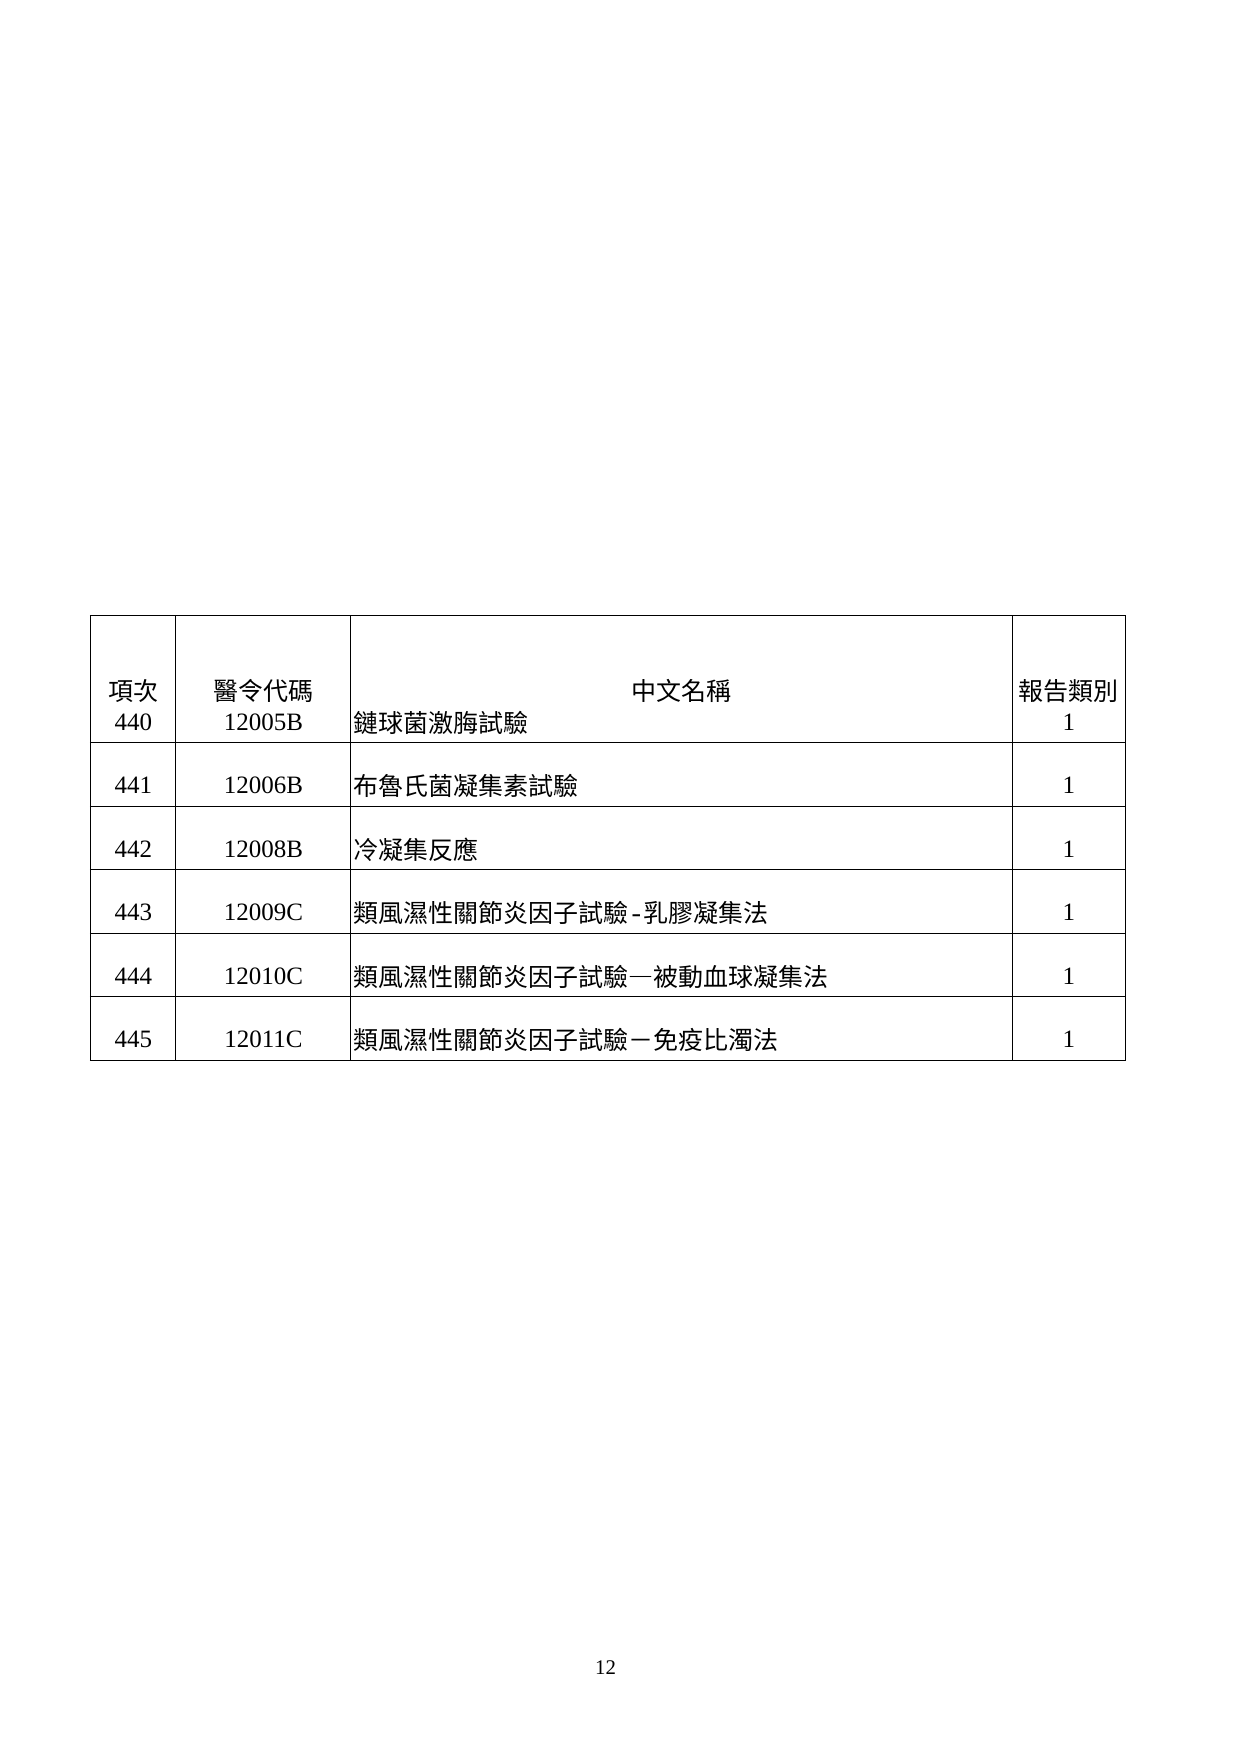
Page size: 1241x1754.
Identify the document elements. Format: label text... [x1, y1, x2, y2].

table_cell 443 [91, 870, 175, 933]
table_header [91, 616, 175, 742]
table_cell 類風濕性關節炎因子試驗－免疫比濁法 [351, 997, 1012, 1060]
table_cell 1 [1013, 743, 1125, 806]
table_header [1126, 615, 1240, 678]
table_cell 冷凝集反應 [351, 807, 1012, 869]
table_cell [1126, 806, 1240, 869]
table_cell 1 [1013, 807, 1125, 869]
table_cell [1126, 679, 1240, 742]
table_cell 1 [1013, 934, 1125, 996]
table_cell 類風濕性關節炎因子試驗—被動血球凝集法 [351, 934, 1012, 996]
table_cell 442 [91, 807, 175, 869]
table_cell 12006B [176, 743, 350, 806]
table_cell [1126, 933, 1240, 996]
table_cell [1126, 742, 1240, 806]
table_cell 445 [91, 997, 175, 1060]
table_cell [1126, 996, 1240, 1060]
table_cell 12010C [176, 934, 350, 996]
table_cell 1 [1013, 870, 1125, 933]
table_header [1013, 616, 1125, 742]
table_cell 12008B [176, 807, 350, 869]
table_cell 1 [1013, 679, 1125, 742]
table_cell 444 [91, 934, 175, 996]
table_cell 類風濕性關節炎因子試驗-乳膠凝集法 [351, 870, 1012, 933]
table_cell 鏈球菌激脢試驗 [351, 679, 1012, 742]
table_cell 441 [91, 743, 175, 806]
table_cell 440 [91, 679, 175, 742]
table_header [176, 616, 350, 742]
table_cell 12011C [176, 997, 350, 1060]
table_cell [1126, 869, 1240, 933]
table_cell 布魯氏菌凝集素試驗 [351, 743, 1012, 806]
table_cell 12009C [176, 870, 350, 933]
table_cell 12005B [176, 679, 350, 742]
table_cell 1 [1013, 997, 1125, 1060]
table_header [351, 616, 1012, 742]
